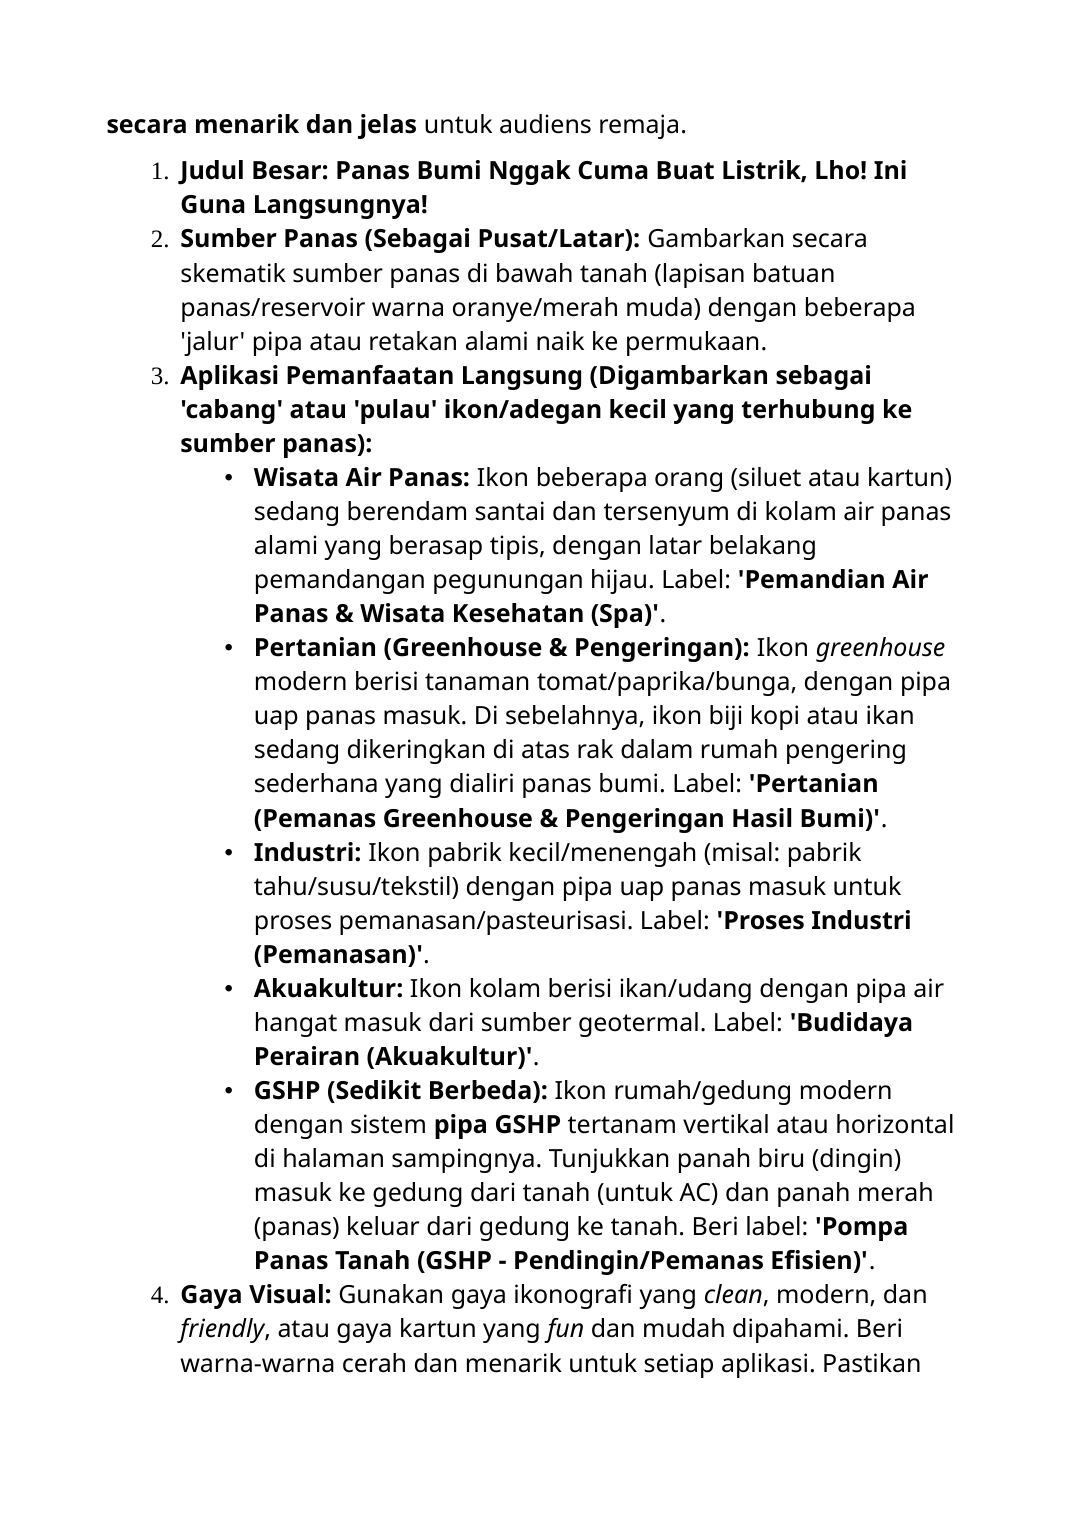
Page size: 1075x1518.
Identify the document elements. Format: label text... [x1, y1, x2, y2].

list Wisata Air Panas: Ikon beberapa orang (siluet atau kartun) sedang berendam santai dan tersenyum di kolam air panas alami yang berasap tipis, dengan latar belakang pemandangan pegunungan hijau. Label: 'Pemandian Air Panas & Wisata Kesehatan (Spa)'. [224, 459, 968, 630]
text secara menarik dan jelas untuk audiens remaja. [106, 106, 968, 141]
list Gaya Visual: Gunakan gaya ikonografi yang clean, modern, dan friendly, atau gaya kartun yang fun dan mudah dipahami. Beri warna-warna cerah dan menarik untuk setiap aplikasi. Pastikan [151, 1277, 968, 1379]
list GSHP (Sedikit Berbeda): Ikon rumah/gedung modern dengan sistem pipa GSHP tertanam vertikal atau horizontal di halaman sampingnya. Tunjukkan panah biru (dingin) masuk ke gedung dari tanah (untuk AC) dan panah merah (panas) keluar dari gedung ke tanah. Beri label: 'Pompa Panas Tanah (GSHP - Pendingin/Pemanas Efisien)'. [224, 1073, 968, 1277]
list Akuakultur: Ikon kolam berisi ikan/udang dengan pipa air hangat masuk dari sumber geotermal. Label: 'Budidaya Perairan (Akuakultur)'. [224, 971, 968, 1073]
list Aplikasi Pemanfaatan Langsung (Digambarkan sebagai 'cabang' atau 'pulau' ikon/adegan kecil yang terhubung ke sumber panas): [151, 357, 968, 459]
list Pertanian (Greenhouse & Pengeringan): Ikon greenhouse modern berisi tanaman tomat/paprika/bunga, dengan pipa uap panas masuk. Di sebelahnya, ikon biji kopi atau ikan sedang dikeringkan di atas rak dalam rumah pengering sederhana yang dialiri panas bumi. Label: 'Pertanian (Pemanas Greenhouse & Pengeringan Hasil Bumi)'. [224, 630, 968, 834]
list Judul Besar: Panas Bumi Nggak Cuma Buat Listrik, Lho! Ini Guna Langsungnya! [151, 153, 968, 221]
list Industri: Ikon pabrik kecil/menengah (misal: pabrik tahu/susu/tekstil) dengan pipa uap panas masuk untuk proses pemanasan/pasteurisasi. Label: 'Proses Industri (Pemanasan)'. [224, 834, 968, 971]
list Sumber Panas (Sebagai Pusat/Latar): Gambarkan secara skematik sumber panas di bawah tanah (lapisan batuan panas/reservoir warna oranye/merah muda) dengan beberapa 'jalur' pipa atau retakan alami naik ke permukaan. [151, 221, 968, 357]
